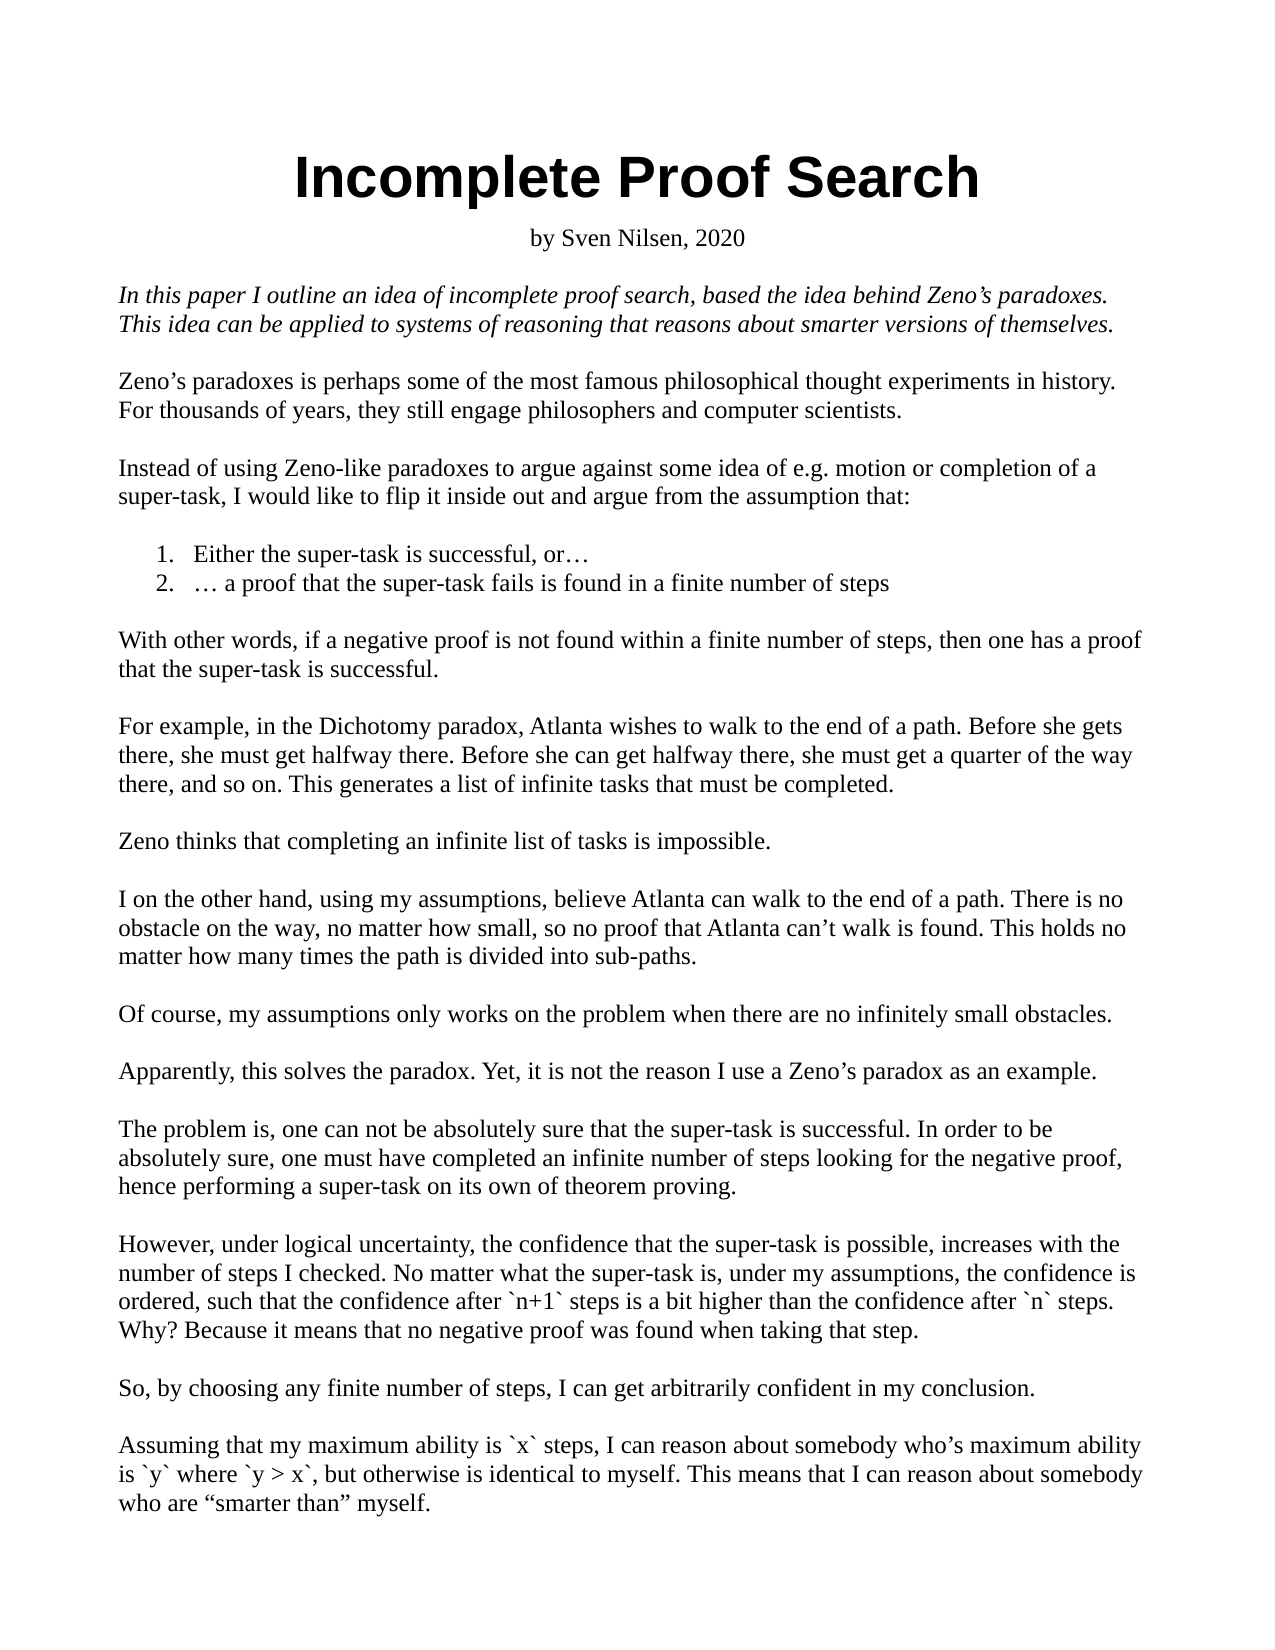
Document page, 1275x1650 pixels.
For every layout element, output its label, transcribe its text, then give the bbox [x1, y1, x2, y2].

list Either the super-task is successful, or… [156, 539, 1157, 568]
text With other words, if a negative proof is not found within a finite number of steps, then one has a proof that the super-task is successful. [118, 625, 1157, 683]
text Of course, my assumptions only works on the problem when there are no infinitely small obstacles. [118, 999, 1157, 1028]
text Zeno’s paradoxes is perhaps some of the most famous philosophical thought experiments in history. For thousands of years, they still engage philosophers and computer scientists. [118, 366, 1157, 424]
title Incomplete Proof Search [118, 143, 1157, 210]
text However, under logical uncertainty, the confidence that the super-task is possible, increases with the number of steps I checked. No matter what the super-task is, under my assumptions, the confidence is ordered, such that the confidence after `n+1` steps is a bit higher than the confidence after `n` steps. Why? Because it means that no negative proof was found when taking that step. [118, 1229, 1157, 1344]
text Assuming that my maximum ability is `x` steps, I can reason about somebody who’s maximum ability is `y` where `y > x`, but otherwise is identical to myself. This means that I can reason about somebody who are “smarter than” myself. [118, 1430, 1157, 1516]
text Zeno thinks that completing an infinite list of tasks is impossible. [118, 826, 1157, 855]
text In this paper I outline an idea of incomplete proof search, based the idea behind Zeno’s paradoxes. This idea can be applied to systems of reasoning that reasons about smarter versions of themselves. [118, 280, 1157, 338]
text Apparently, this solves the paradox. Yet, it is not the reason I use a Zeno’s paradox as an example. [118, 1056, 1157, 1085]
text The problem is, one can not be absolutely sure that the super-task is successful. In order to be absolutely sure, one must have completed an infinite number of steps looking for the negative proof, hence performing a super-task on its own of theorem proving. [118, 1114, 1157, 1200]
text by Sven Nilsen, 2020 [118, 223, 1157, 251]
text So, by choosing any finite number of steps, I can get arbitrarily confident in my conclusion. [118, 1373, 1157, 1401]
text For example, in the Dichotomy paradox, Atlanta wishes to walk to the end of a path. Before she gets there, she must get halfway there. Before she can get halfway there, she must get a quarter of the way there, and so on. This generates a list of infinite tasks that must be completed. [118, 711, 1157, 798]
text I on the other hand, using my assumptions, believe Atlanta can walk to the end of a path. There is no obstacle on the way, no matter how small, so no proof that Atlanta can’t walk is found. This holds no matter how many times the path is divided into sub-paths. [118, 884, 1157, 970]
text Instead of using Zeno-like paradoxes to argue against some idea of e.g. motion or completion of a super-task, I would like to flip it inside out and argue from the assumption that: [118, 453, 1157, 510]
list … a proof that the super-task fails is found in a finite number of steps [156, 568, 1157, 596]
